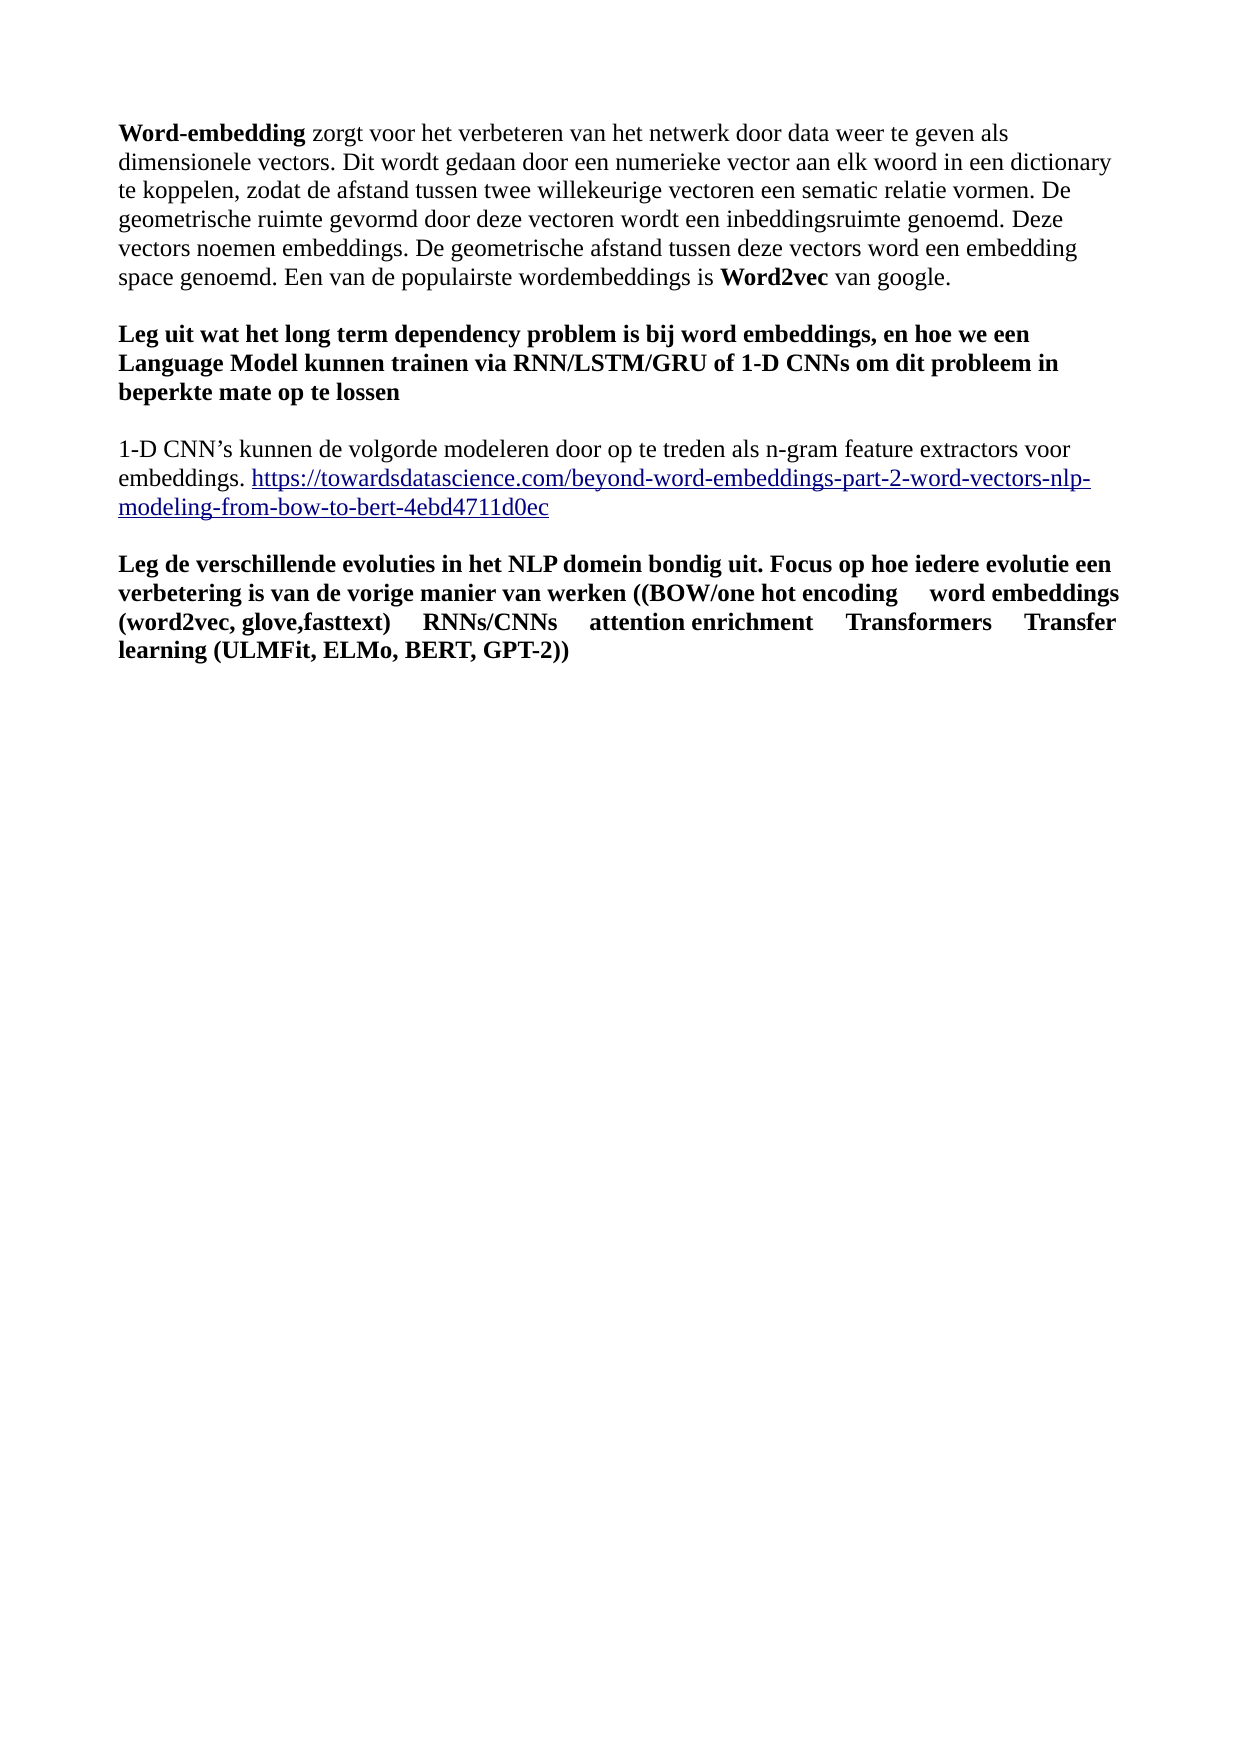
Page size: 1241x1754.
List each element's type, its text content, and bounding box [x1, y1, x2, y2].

text Word-embedding zorgt voor het verbeteren van het netwerk door data weer te geven als dimensionele vectors. Dit wordt gedaan door een numerieke vector aan elk woord in een dictionary te koppelen, zodat de afstand tussen twee willekeurige vectoren een sematic relatie vormen. De geometrische ruimte gevormd door deze vectoren wordt een inbeddingsruimte genoemd. Deze vectors noemen embeddings. De geometrische afstand tussen deze vectors word een embedding space genoemd. Een van de populairste wordembeddings is Word2vec van google. [118, 118, 1122, 291]
text Leg de verschillende evoluties in het NLP domein bondig uit. Focus op hoe iedere evolutie een verbetering is van de vorige manier van werken ((BOW/one hot encoding  word embeddings (word2vec, glove,fasttext)  RNNs/CNNs  attention enrichment  Transformers  Transfer learning (ULMFit, ELMo, BERT, GPT-2)) [118, 549, 1122, 664]
text Leg uit wat het long term dependency problem is bij word embeddings, en hoe we een Language Model kunnen trainen via RNN/LSTM/GRU of 1-D CNNs om dit probleem in beperkte mate op te lossen [118, 319, 1122, 406]
text 1-D CNN’s kunnen de volgorde modeleren door op te treden als n-gram feature extractors voor embeddings. https://towardsdatascience.com/beyond-word-embeddings-part-2-word-vectors-nlp-modeling-from-bow-to-bert-4ebd4711d0ec [118, 434, 1122, 521]
